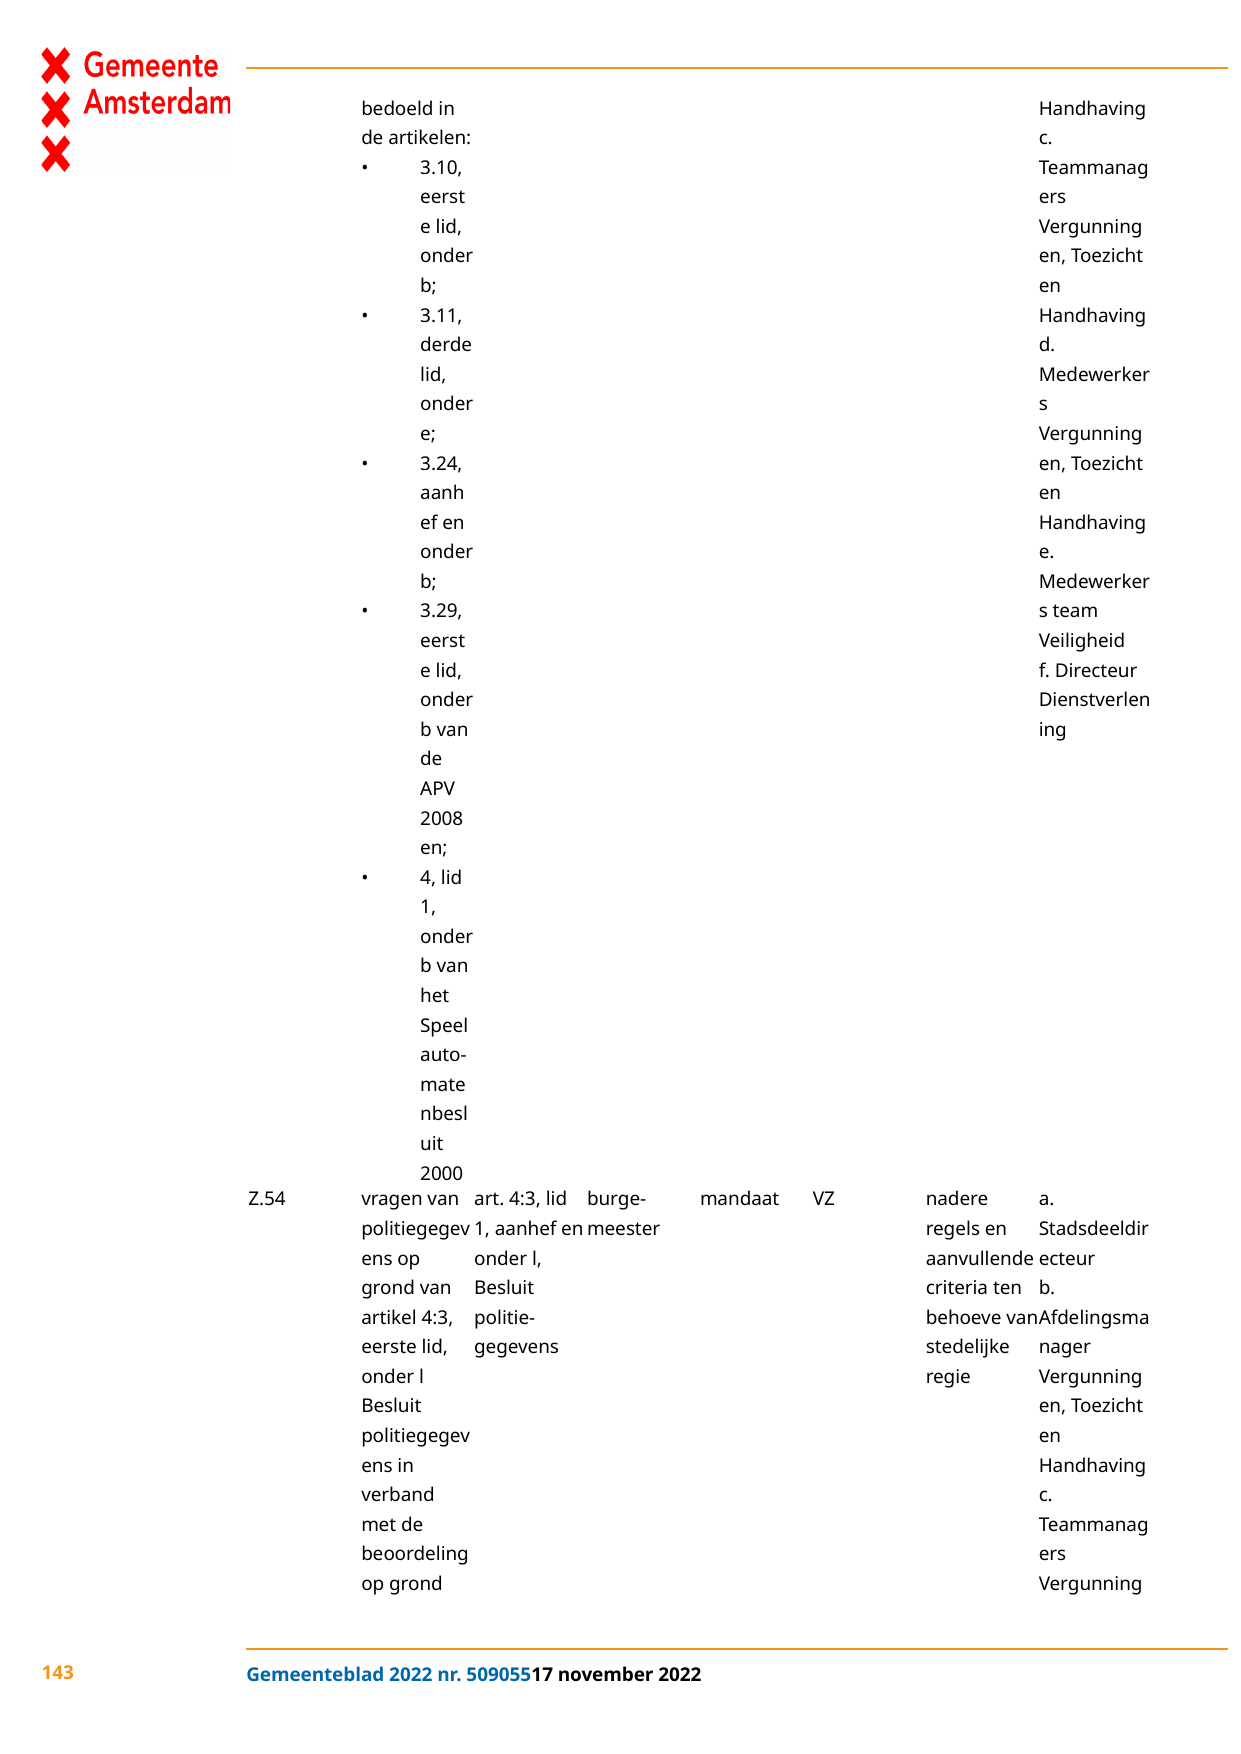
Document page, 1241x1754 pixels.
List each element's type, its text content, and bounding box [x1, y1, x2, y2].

table_cell VZ [813, 1186, 926, 1596]
table_cell [813, 95, 926, 1186]
table_cell [474, 95, 587, 1186]
table_cell [926, 95, 1038, 1186]
table_cell [248, 95, 361, 1186]
table_cell burge-meester [587, 1186, 700, 1596]
table_cell Handhaving c. Teammanagers Vergunningen, Toezicht en Handhaving d. Medewerkers Vergunningen, Toezicht en Handhaving e. Medewerkers team Veiligheid f. Directeur Dienstverlening [1039, 95, 1152, 1186]
table_cell Z.54 [248, 1186, 361, 1596]
table_cell mandaat [700, 1186, 813, 1596]
table_cell art. 4:3, lid 1, aanhef en onder l, Besluit politie-gegevens [474, 1186, 587, 1596]
table_cell a. Stadsdeeldirecteur b. Afdelingsmanager Vergunningen, Toezicht en Handhaving c. Teammanagers Vergunning [1039, 1186, 1152, 1596]
table_cell nadere regels en aanvullende criteria ten behoeve van stedelijke regie [926, 1186, 1038, 1596]
table_cell bedoeld in de artikelen: 3.10, eerste lid, onder b; 3.11, derde lid, onder e; 3.24, aanhef en onder b; 3.29, eerste lid, onder b van de APV 2008 en; 4, lid 1, onder b van het Speelauto-matenbesluit 2000 [361, 95, 474, 1186]
table_cell [587, 95, 700, 1186]
table_cell vragen van politiegegevens op grond van artikel 4:3, eerste lid, onder l Besluit politiegegevens in verband met de beoordeling op grond [361, 1186, 474, 1596]
table_cell [700, 95, 813, 1186]
picture [41, 47, 231, 172]
